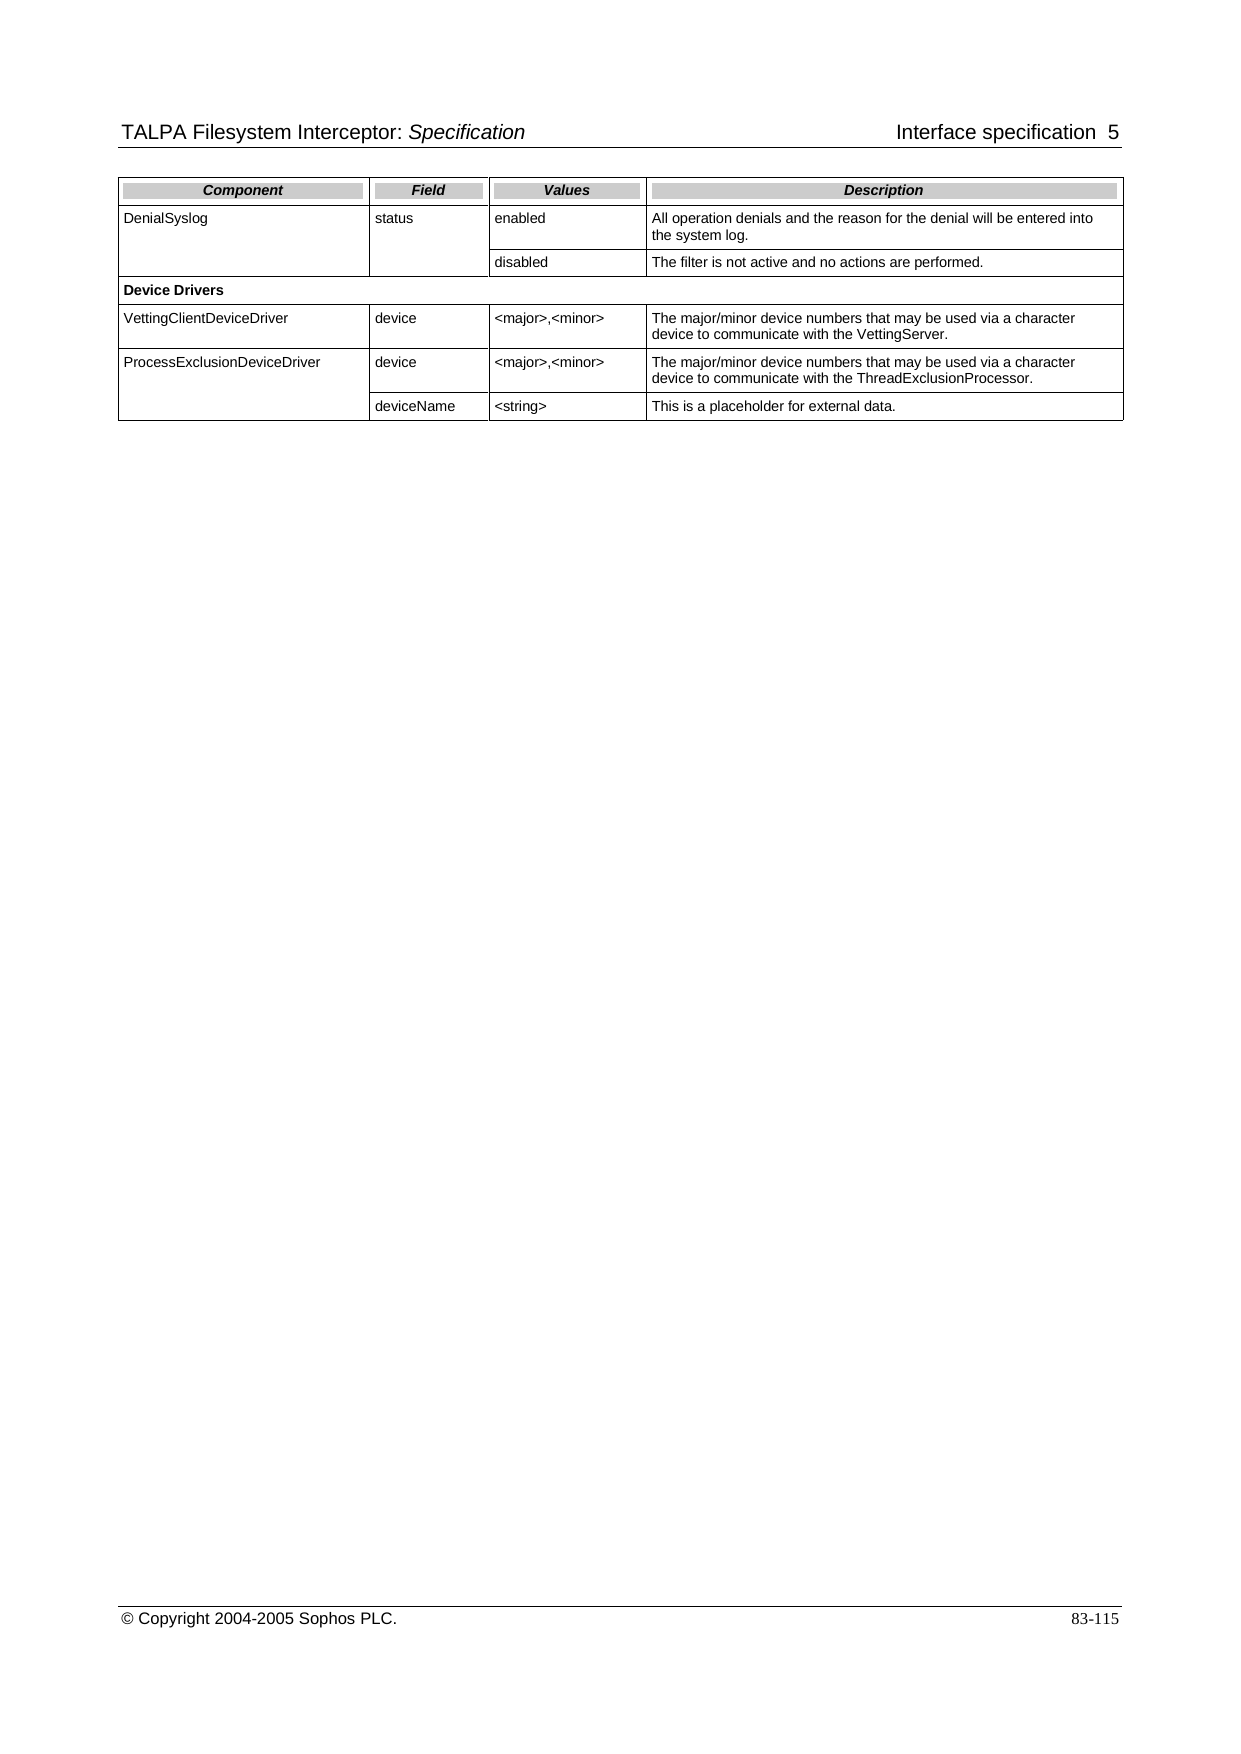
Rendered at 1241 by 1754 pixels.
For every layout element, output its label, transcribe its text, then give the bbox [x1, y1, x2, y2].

table_header All operation denials and the reason for the denial will be entered into the system log. [647, 206, 1123, 249]
table_cell disabled [490, 250, 646, 276]
table_header Values [490, 178, 646, 205]
table_cell Device Drivers [119, 277, 1123, 304]
table_cell device [370, 305, 488, 348]
table_header enabled [490, 206, 646, 249]
table_cell <major>,<minor> [490, 305, 646, 348]
table_cell VettingClientDeviceDriver [119, 305, 369, 348]
table_header The major/minor device numbers that may be used via a character device to communicate with the ThreadExclusionProcessor. [647, 349, 1123, 392]
table_cell deviceName [370, 393, 488, 420]
table_cell The filter is not active and no actions are performed. [647, 250, 1123, 276]
table_header Field [370, 178, 488, 205]
table_cell status [370, 206, 488, 276]
table_cell <string> [490, 393, 646, 420]
table_header device [370, 349, 488, 392]
table_cell This is a placeholder for external data. [647, 393, 1123, 420]
table_cell The major/minor device numbers that may be used via a character device to communicate with the VettingServer. [647, 305, 1123, 348]
table_cell ProcessExclusionDeviceDriver [119, 349, 369, 420]
table_header Component [119, 178, 369, 205]
table_header <major>,<minor> [490, 349, 646, 392]
table_header Description [647, 178, 1123, 205]
table_cell DenialSyslog [119, 206, 369, 276]
